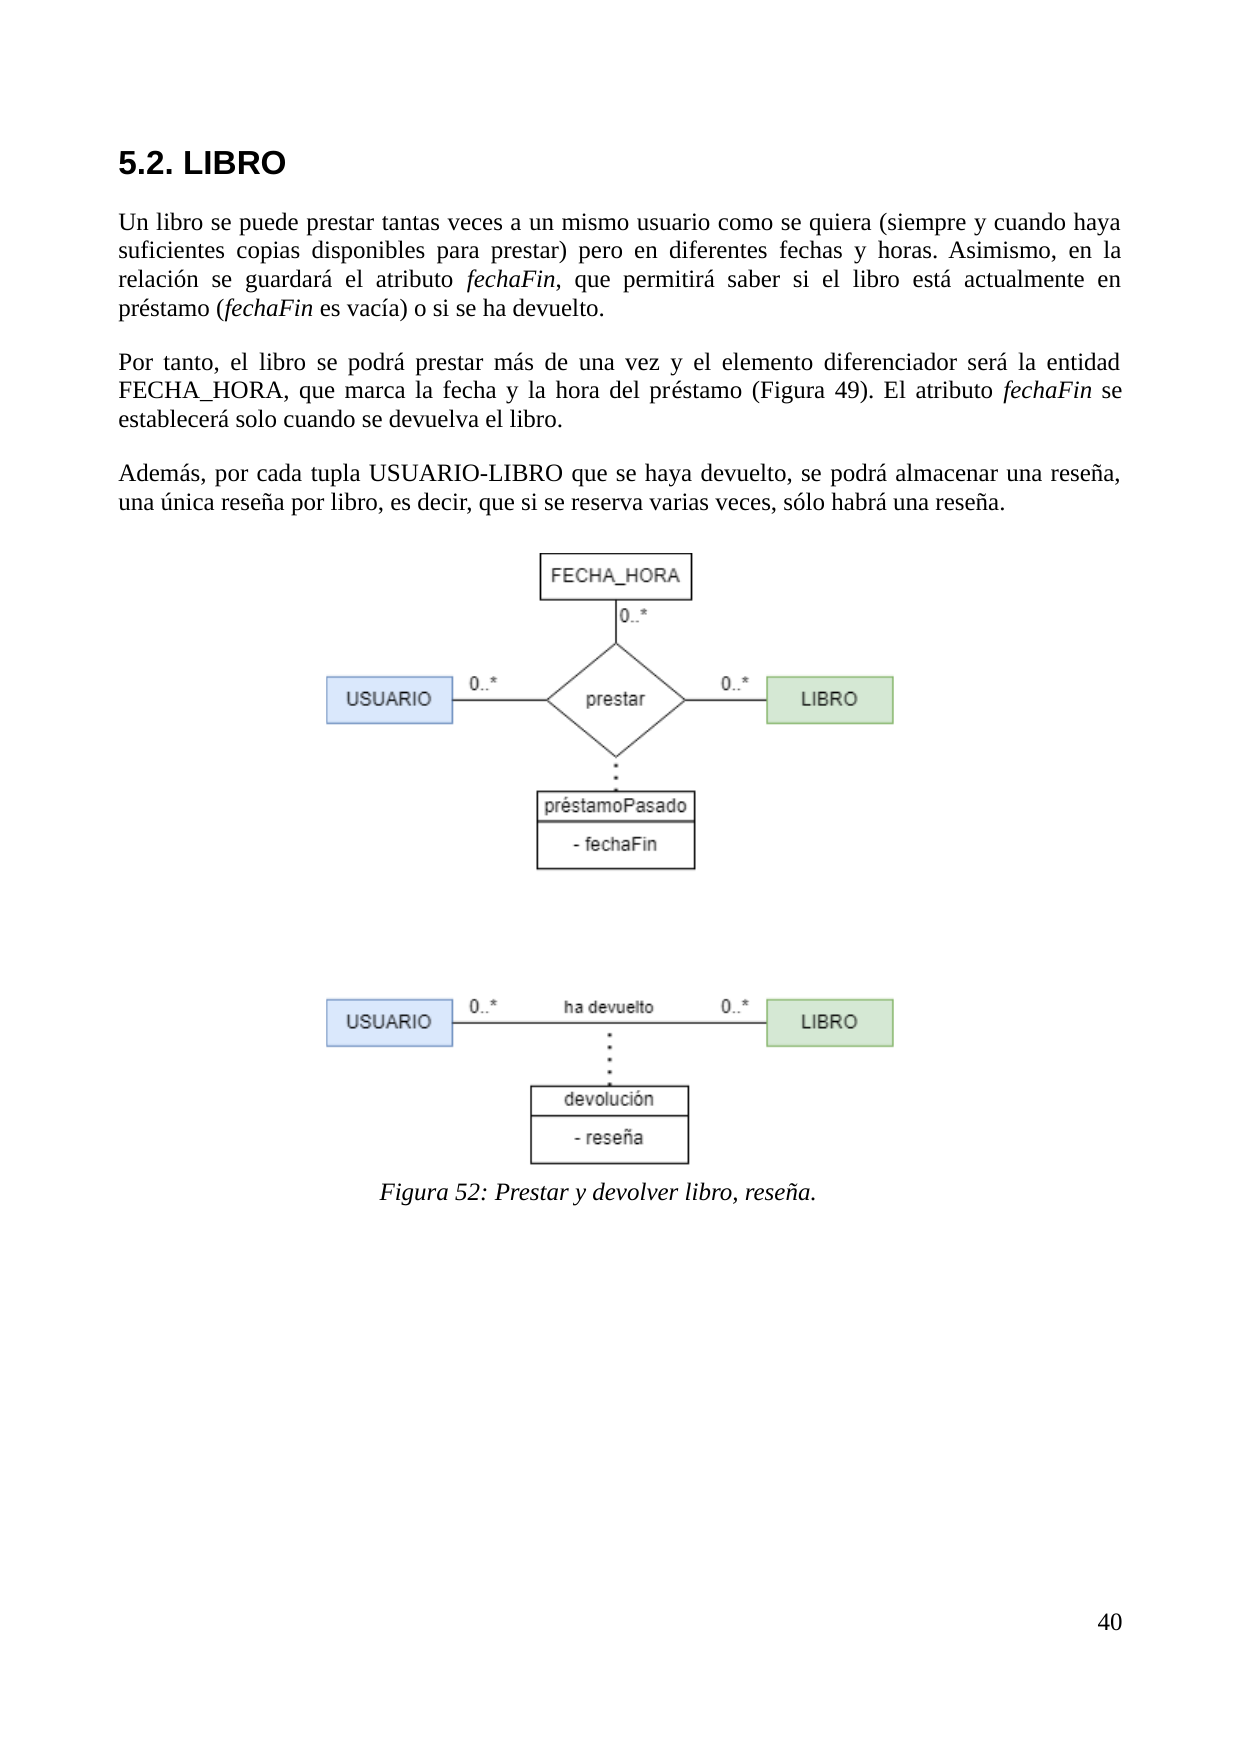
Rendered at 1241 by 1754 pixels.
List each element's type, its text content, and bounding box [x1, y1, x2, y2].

text Además, por cada tupla USUARIO-LIBRO que se haya devuelto, se podrá almacenar una reseña, una única reseña por libro, es decir, que si se reserva varias veces, sólo habrá una reseña. [118, 458, 1122, 515]
text Por tanto, el libro se podrá prestar más de una vez y el elemento diferenciador será la entidad FECHA_HORA, que marca la fecha y la hora del préstamo (Figura 49). El atributo fechaFin se establecerá solo cuando se devuelva el libro. [118, 347, 1122, 433]
text Un libro se puede prestar tantas veces a un mismo usuario como se quiera (siempre y cuando haya suficientes copias disponibles para prestar) pero en diferentes fechas y horas. Asimismo, en la relación se guardará el atributo fechaFin, que permitirá saber si el libro está actualmente en préstamo (fechaFin es vacía) o si se ha devuelto. [118, 207, 1122, 322]
subtitle 5.2. LIBRO [118, 143, 1122, 182]
picture [326, 553, 894, 1177]
text Figura 52: Prestar y devolver libro, reseña. [344, 1177, 855, 1205]
